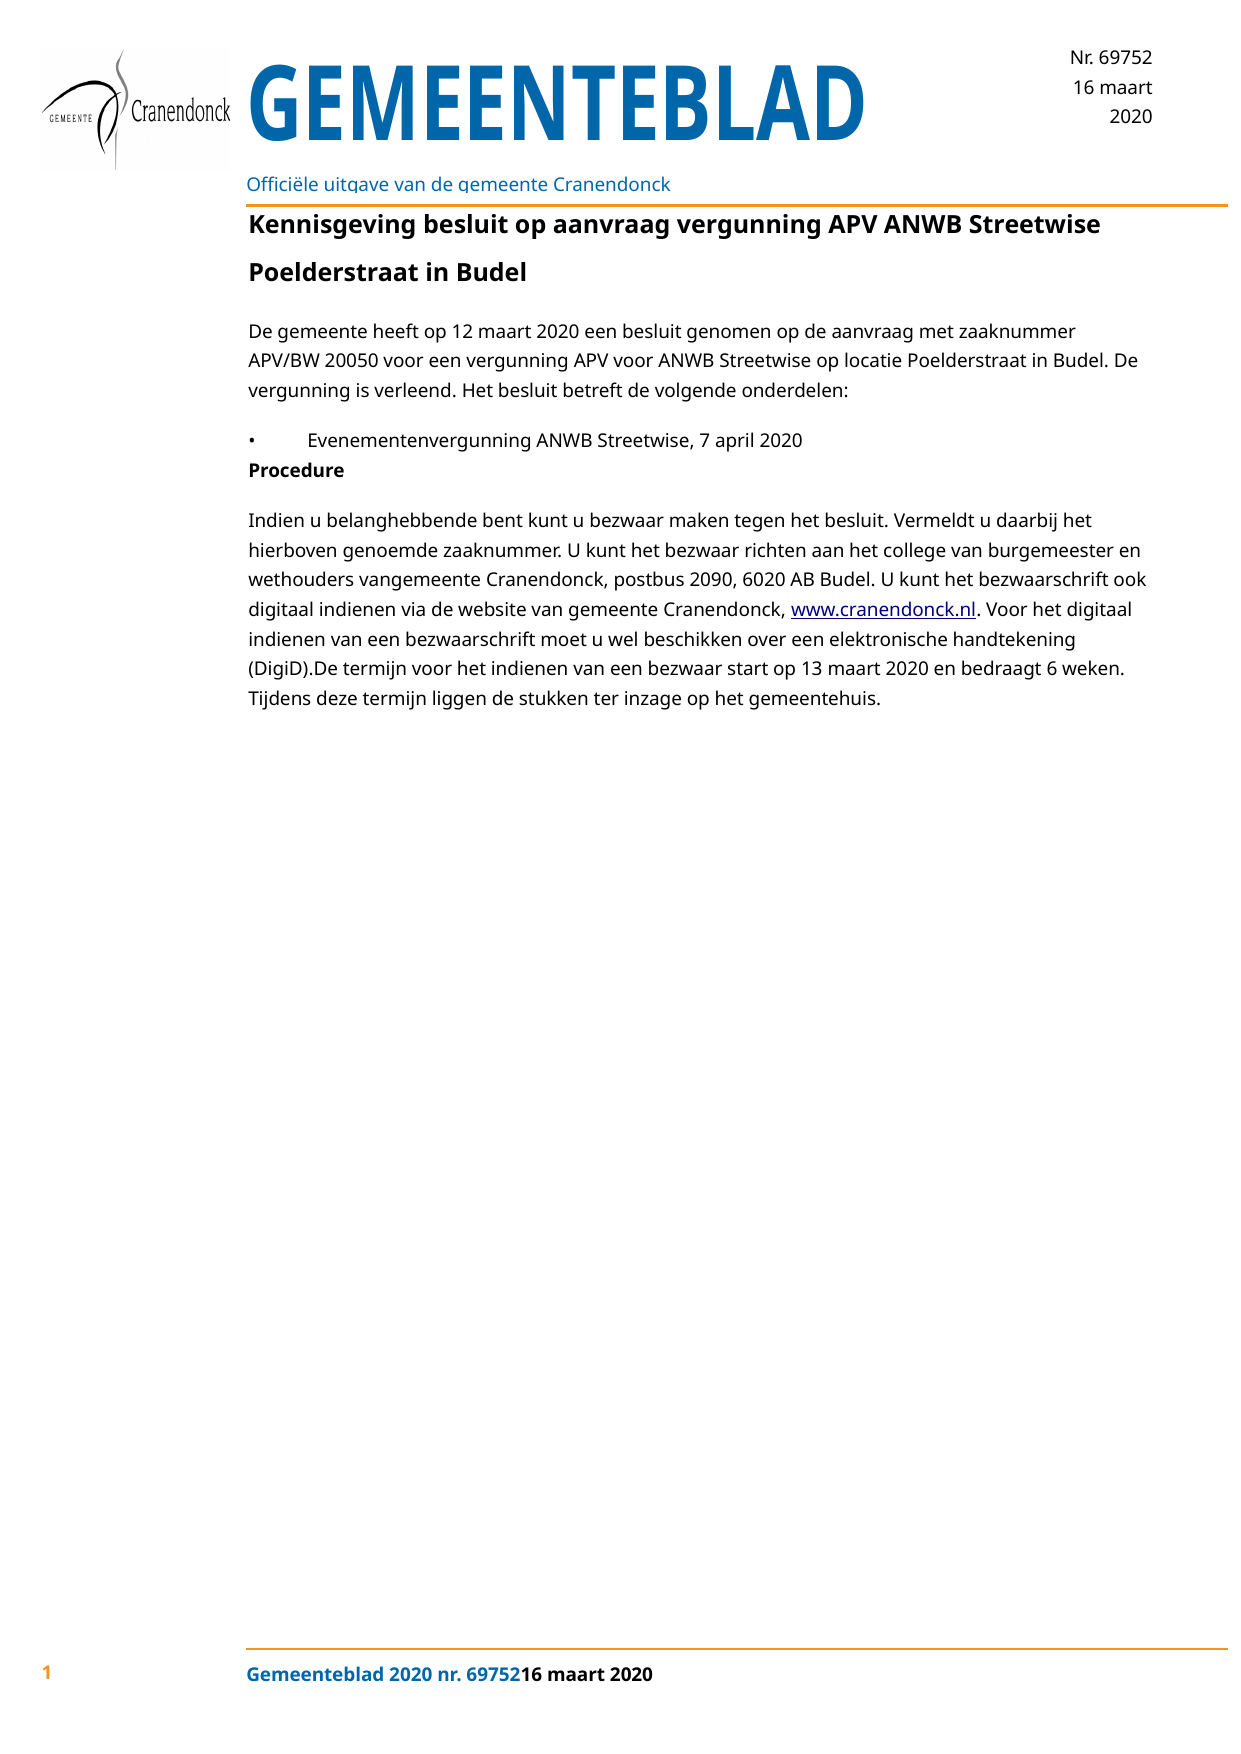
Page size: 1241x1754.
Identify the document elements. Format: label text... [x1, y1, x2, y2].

text Indien u belanghebbende bent kunt u bezwaar maken tegen het besluit. Vermeldt u daarbij het hierboven genoemde zaaknummer. U kunt het bezwaar richten aan het college van burgemeester en wethouders vangemeente Cranendonck, postbus 2090, 6020 AB Budel. U kunt het bezwaarschrift ook digitaal indienen via de website van gemeente Cranendonck, www.cranendonck.nl. Voor het digitaal indienen van een bezwaarschrift moet u wel beschikken over een elektronische handtekening (DigiD).De termijn voor het indienen van een bezwaar start op 13 maart 2020 en bedraagt 6 weken. Tijdens deze termijn liggen de stukken ter inzage op het gemeentehuis. [248, 507, 1152, 711]
text De gemeente heeft op 12 maart 2020 een besluit genomen op de aanvraag met zaaknummer APV/BW 20050 voor een vergunning APV voor ANWB Streetwise op locatie Poelderstraat in Budel. De vergunning is verleend. Het besluit betreft de volgende onderdelen: [248, 318, 1152, 403]
text Kennisgeving besluit op aanvraag vergunning APV ANWB Streetwise Poelderstraat in Budel [248, 207, 1152, 288]
picture [41, 47, 231, 172]
text Procedure [248, 457, 1152, 483]
list Evenementenvergunning ANWB Streetwise, 7 april 2020 [248, 427, 1152, 453]
